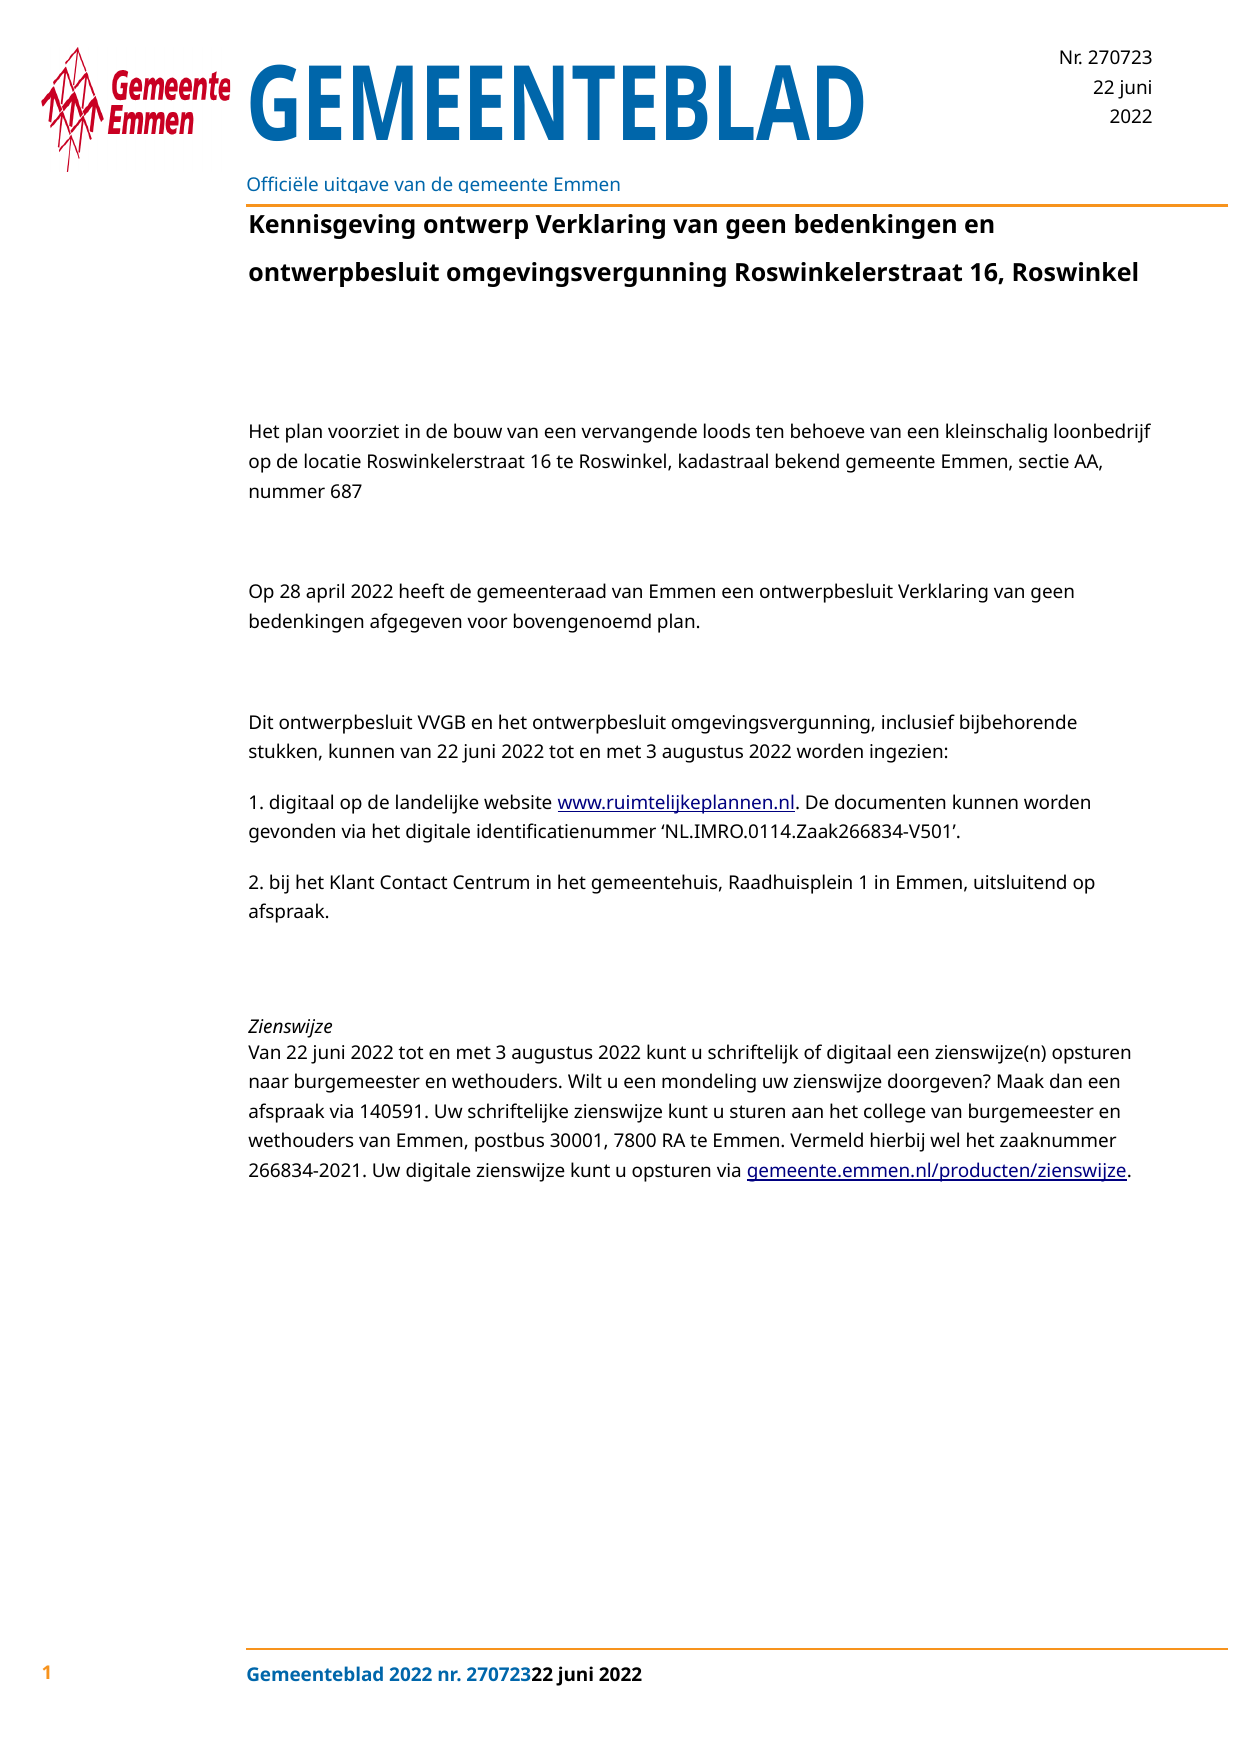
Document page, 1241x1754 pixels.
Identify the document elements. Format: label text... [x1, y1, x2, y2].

text Kennisgeving ontwerp Verklaring van geen bedenkingen en ontwerpbesluit omgevingsvergunning Roswinkelerstraat 16, Roswinkel [248, 207, 1152, 288]
text 1. digitaal op de landelijke website www.ruimtelijkeplannen.nl. De documenten kunnen worden gevonden via het digitale identificatienummer ‘NL.IMRO.0114.Zaak266834-V501’. [248, 789, 1152, 844]
picture [41, 47, 231, 172]
text Van 22 juni 2022 tot en met 3 augustus 2022 kunt u schriftelijk of digitaal een zienswijze(n) opsturen naar burgemeester en wethouders. Wilt u een mondeling uw zienswijze doorgeven? Maak dan een afspraak via 140591. Uw schriftelijke zienswijze kunt u sturen aan het college van burgemeester en wethouders van Emmen, postbus 30001, 7800 RA te Emmen. Vermeld hierbij wel het zaaknummer 266834-2021. Uw digitale zienswijze kunt u opsturen via gemeente.emmen.nl/producten/zienswijze. [248, 1039, 1152, 1183]
text Het plan voorziet in de bouw van een vervangende loods ten behoeve van een kleinschalig loonbedrijf op de locatie Roswinkelerstraat 16 te Roswinkel, kadastraal bekend gemeente Emmen, sectie AA, nummer 687 [248, 419, 1152, 504]
text Dit ontwerpbesluit VVGB en het ontwerpbesluit omgevingsvergunning, inclusief bijbehorende stukken, kunnen van 22 juni 2022 tot en met 3 augustus 2022 worden ingezien: [248, 709, 1152, 764]
text Zienswijze [248, 1013, 1152, 1039]
text Op 28 april 2022 heeft de gemeenteraad van Emmen een ontwerpbesluit Verklaring van geen bedenkingen afgegeven voor bovengenoemd plan. [248, 579, 1152, 634]
text 2. bij het Klant Contact Centrum in het gemeentehuis, Raadhuisplein 1 in Emmen, uitsluitend op afspraak. [248, 869, 1152, 924]
